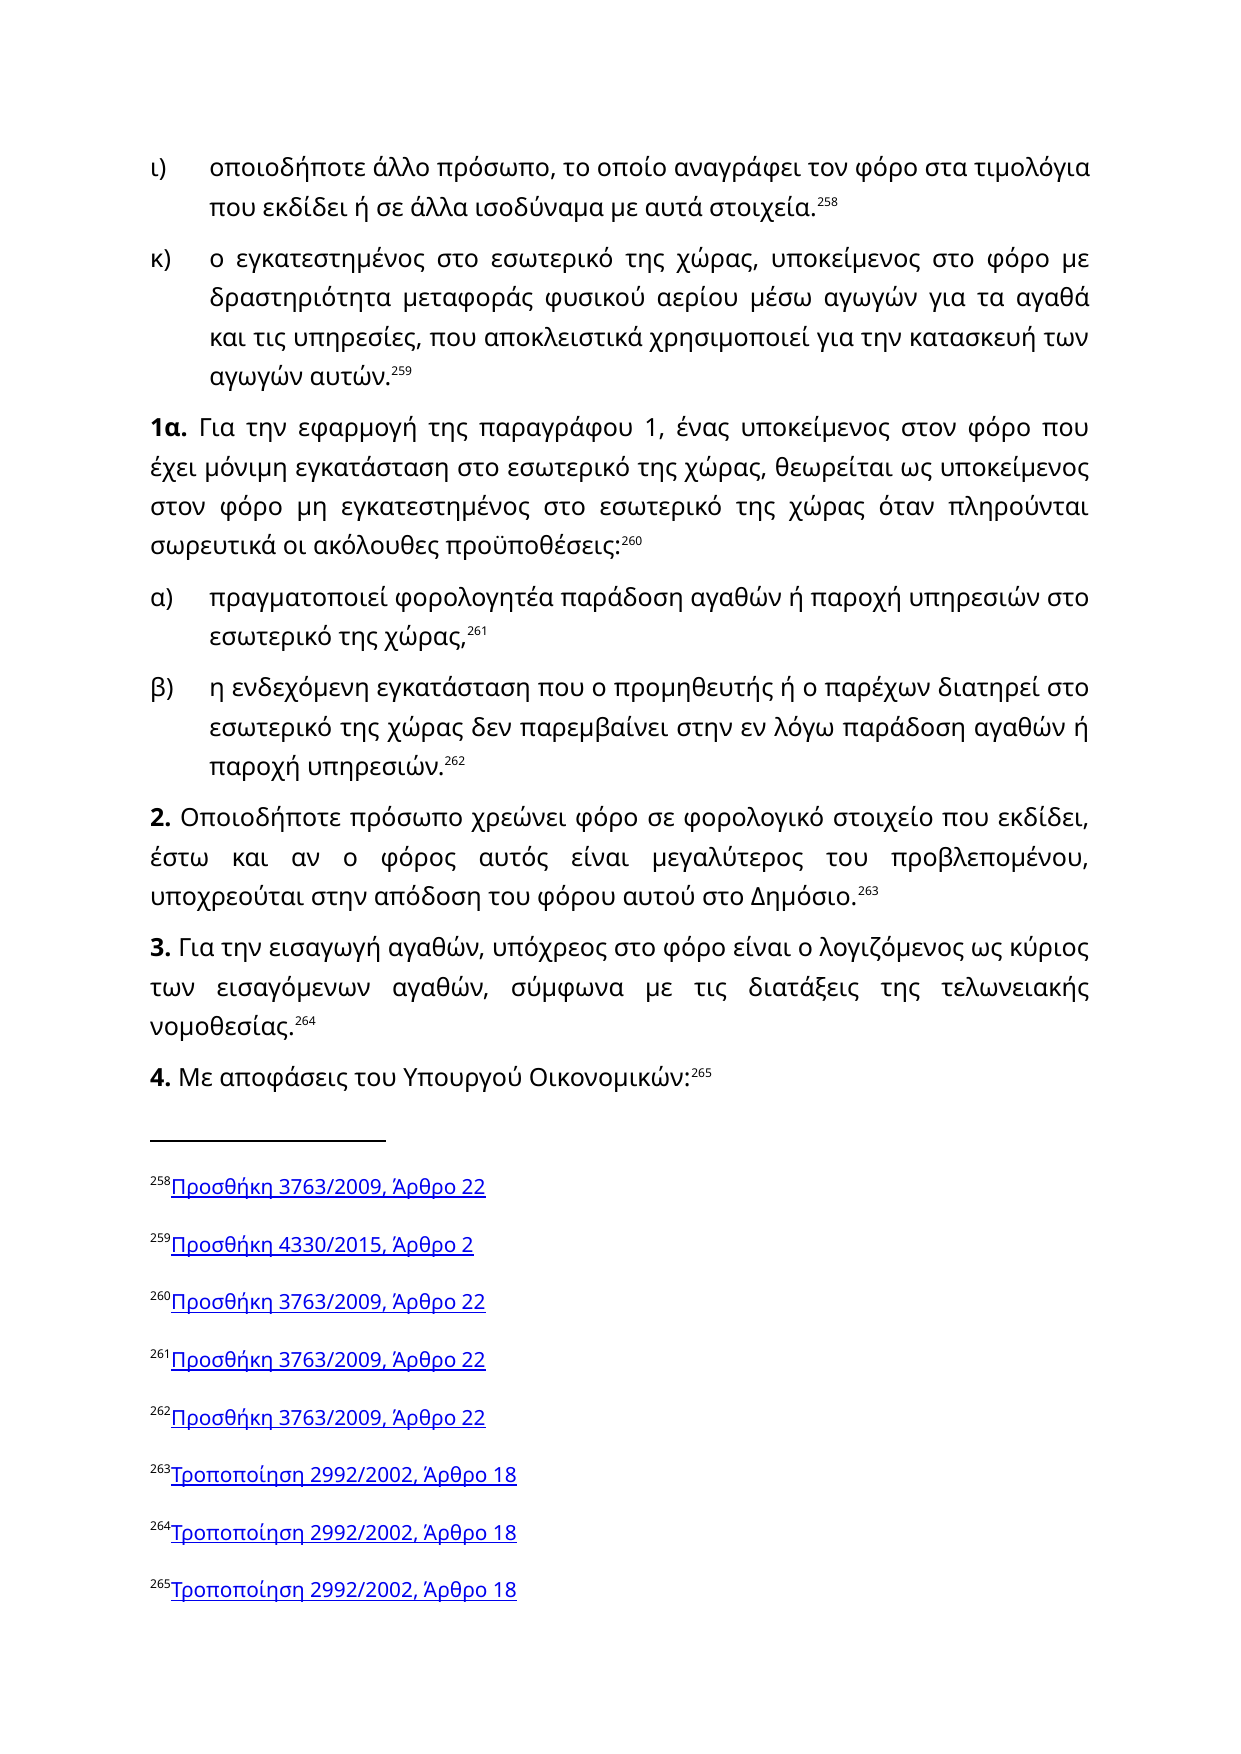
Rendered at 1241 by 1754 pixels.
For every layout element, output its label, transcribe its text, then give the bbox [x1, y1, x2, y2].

text 2. Οποιοδήποτε πρόσωπο χρεώνει φόρο σε φορολογικό στοιχείο που εκδίδει, έστω και αν ο φόρος αυτός είναι μεγαλύτερος του προβλεπομένου, υποχρεούται στην απόδοση του φόρου αυτού στο Δημόσιο. [150, 800, 1090, 912]
text Προσθήκη 3763/2009, Άρθρο 22 [150, 1172, 1090, 1201]
text 1α. Για την εφαρμογή της παραγράφου 1, ένας υποκείμενος στον φόρο που έχει μόνιμη εγκατάσταση στο εσωτερικό της χώρας, θεωρείται ως υποκείμενος στον φόρο μη εγκατεστημένος στο εσωτερικό της χώρας όταν πληρούνται σωρευτικά οι ακόλουθες προϋποθέσεις: [150, 410, 1090, 562]
list κ) ο εγκατεστημένος στο εσωτερικό της χώρας, υποκείμενος στο φόρο με δραστηριότητα μεταφοράς φυσικού αερίου μέσω αγωγών για τα αγαθά και τις υπηρεσίες, που αποκλειστικά χρησιμοποιεί για την κατασκευή των αγωγών αυτών. [150, 241, 1090, 392]
text Προσθήκη 3763/2009, Άρθρο 22 [150, 1287, 1090, 1316]
text 3. Για την εισαγωγή αγαθών, υπόχρεος στο φόρο είναι ο λογιζόμενος ως κύριος των εισαγόμενων αγαθών, σύμφωνα με τις διατάξεις της τελωνειακής νομοθεσίας. [150, 930, 1090, 1042]
text Προσθήκη 3763/2009, Άρθρο 22 [150, 1403, 1090, 1431]
text Προσθήκη 4330/2015, Άρθρο 2 [150, 1230, 1090, 1258]
text Τροποποίηση 2992/2002, Άρθρο 18 [150, 1460, 1090, 1489]
list α) πραγματοποιεί φορολογητέα παράδοση αγαθών ή παροχή υπηρεσιών στο εσωτερικό της χώρας, [150, 579, 1090, 652]
text Τροποποίηση 2992/2002, Άρθρο 18 [150, 1518, 1090, 1546]
list ι) οποιοδήποτε άλλο πρόσωπο, το οποίο αναγρά­φει τον φόρο στα τιμολόγια που εκδίδει ή σε άλλα ισοδύναμα με αυτά στοιχεία. [150, 150, 1090, 223]
text Προσθήκη 3763/2009, Άρθρο 22 [150, 1345, 1090, 1373]
list β) η ενδεχόμενη εγκατάσταση που ο προμηθευτής ή ο παρέχων διατηρεί στο εσωτερικό της χώρας δεν παρεμβαίνει στην εν λόγω παράδοση αγαθών ή παροχή υπηρεσιών. [150, 670, 1090, 782]
text 4. Με αποφάσεις του Υπουργού Οικονομικών: [150, 1060, 1090, 1094]
text Τροποποίηση 2992/2002, Άρθρο 18 [150, 1576, 1090, 1604]
